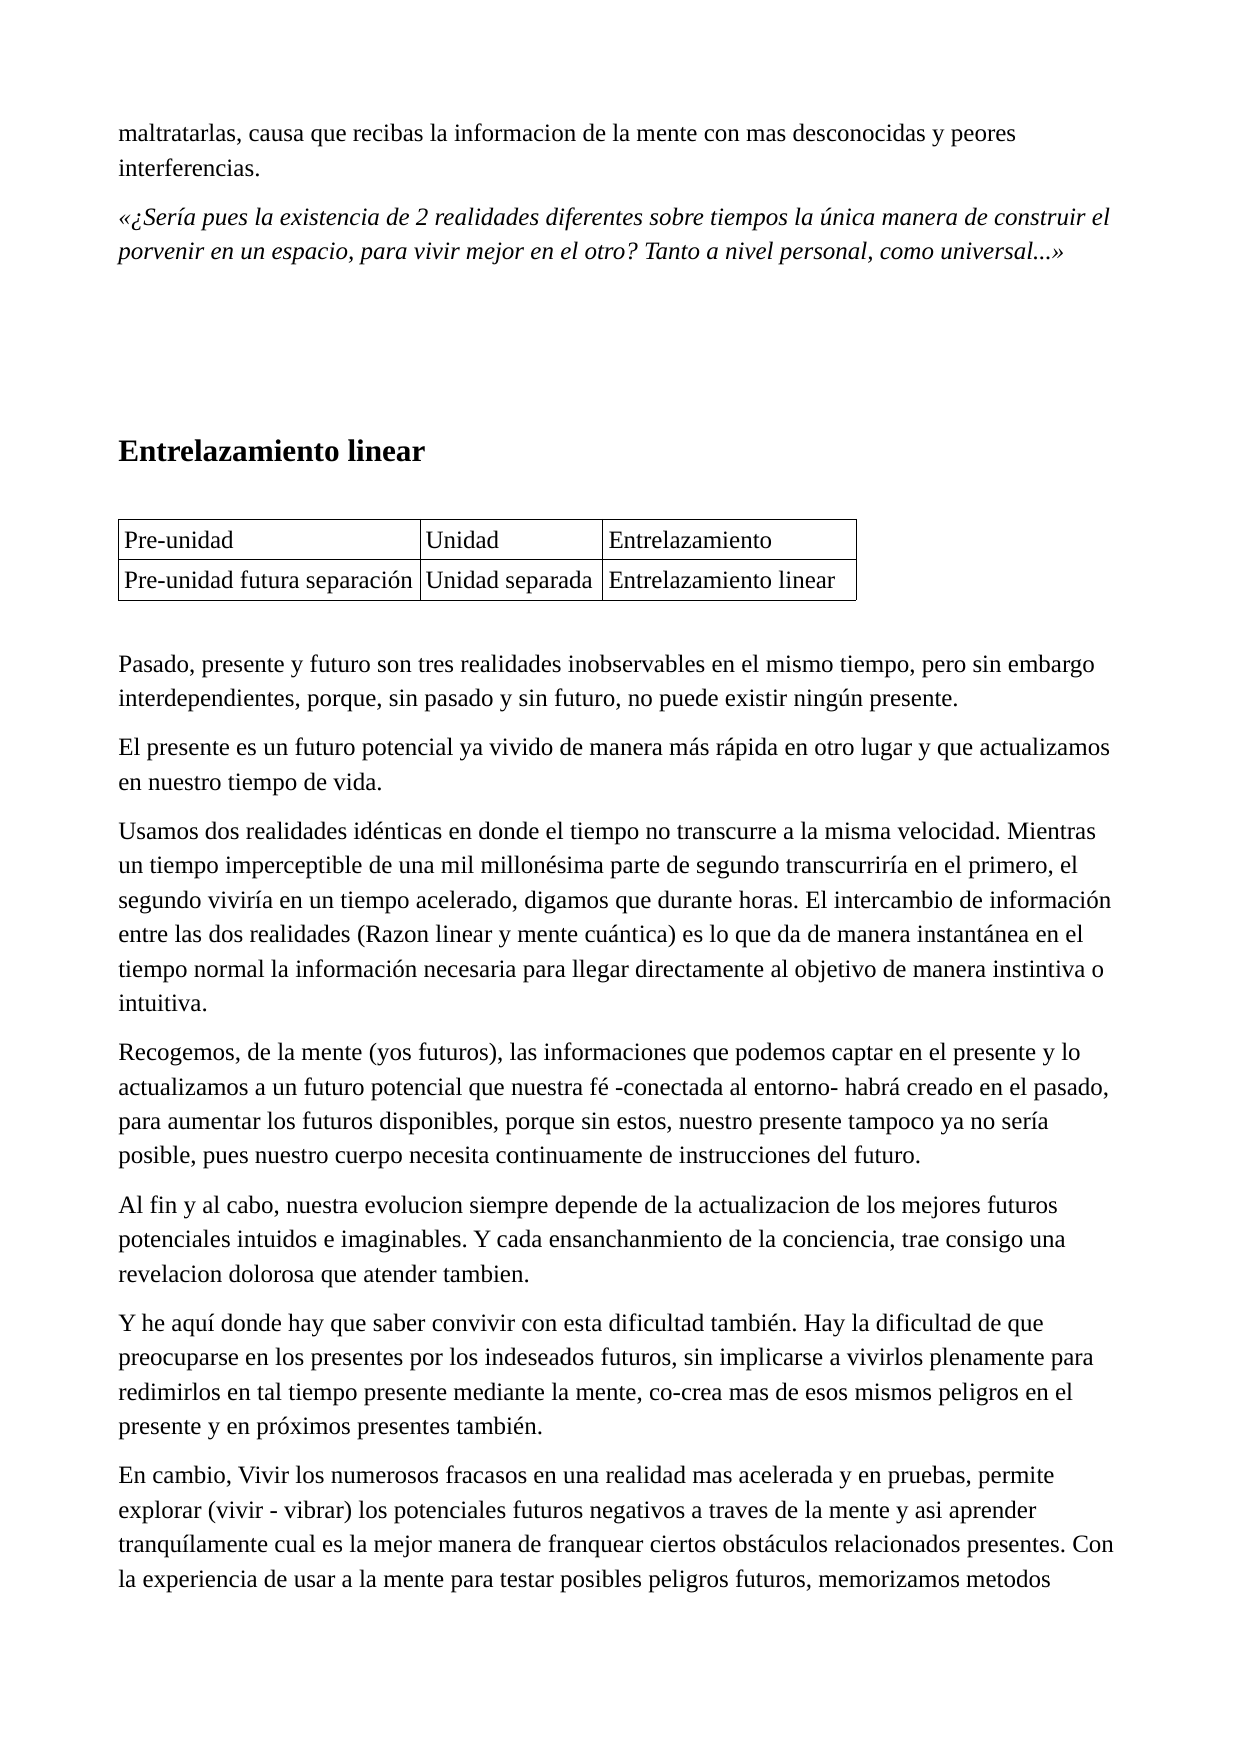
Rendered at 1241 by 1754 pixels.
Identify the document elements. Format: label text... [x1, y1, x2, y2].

table_header Entrelazamiento [603, 520, 856, 559]
table_header Pre-unidad [119, 520, 420, 559]
text maltratarlas, causa que recibas la informacion de la mente con mas desconocidas y peores interferencias. [118, 118, 1122, 181]
text Al fin y al cabo, nuestra evolucion siempre depende de la actualizacion de los mejores futuros potenciales intuidos e imaginables. Y cada ensanchanmiento de la conciencia, trae consigo una revelacion dolorosa que atender tambien. [118, 1190, 1122, 1287]
text Recogemos, de la mente (yos futuros), las informaciones que podemos captar en el presente y lo actualizamos a un futuro potencial que nuestra fé -conectada al entorno- habrá creado en el pasado, para aumentar los futuros disponibles, porque sin estos, nuestro presente tampoco ya no sería posible, pues nuestro cuerpo necesita continuamente de instrucciones del futuro. [118, 1037, 1122, 1169]
text Entrelazamiento linear [118, 432, 1122, 468]
text Y he aquí donde hay que saber convivir con esta dificultad también. Hay la dificultad de que preocuparse en los presentes por los indeseados futuros, sin implicarse a vivirlos plenamente para redimirlos en tal tiempo presente mediante la mente, co-crea mas de esos mismos peligros en el presente y en próximos presentes también. [118, 1308, 1122, 1440]
text «¿Sería pues la existencia de 2 realidades diferentes sobre tiempos la única manera de construir el porvenir en un espacio, para vivir mejor en el otro? Tanto a nivel personal, como universal...» [118, 202, 1122, 265]
table_cell Pre-unidad futura separación [119, 560, 420, 599]
table_cell Unidad separada [421, 560, 602, 599]
text En cambio, Vivir los numerosos fracasos en una realidad mas acelerada y en pruebas, permite explorar (vivir - vibrar) los potenciales futuros negativos a traves de la mente y asi aprender tranquílamente cual es la mejor manera de franquear ciertos obstáculos relacionados presentes. Con la experiencia de usar a la mente para testar posibles peligros futuros, memorizamos metodos [118, 1460, 1122, 1592]
text El presente es un futuro potencial ya vivido de manera más rápida en otro lugar y que actualizamos en nuestro tiempo de vida. [118, 732, 1122, 795]
table_header Unidad [421, 520, 602, 559]
text Pasado, presente y futuro son tres realidades inobservables en el mismo tiempo, pero sin embargo interdependientes, porque, sin pasado y sin futuro, no puede existir ningún presente. [118, 649, 1122, 712]
table_cell Entrelazamiento linear [603, 560, 856, 599]
text Usamos dos realidades idénticas en donde el tiempo no transcurre a la misma velocidad. Mientras un tiempo imperceptible de una mil millonésima parte de segundo transcurriría en el primero, el segundo viviría en un tiempo acelerado, digamos que durante horas. El intercambio de información entre las dos realidades (Razon linear y mente cuántica) es lo que da de manera instantánea en el tiempo normal la información necesaria para llegar directamente al objetivo de manera instintiva o intuitiva. [118, 816, 1122, 1017]
